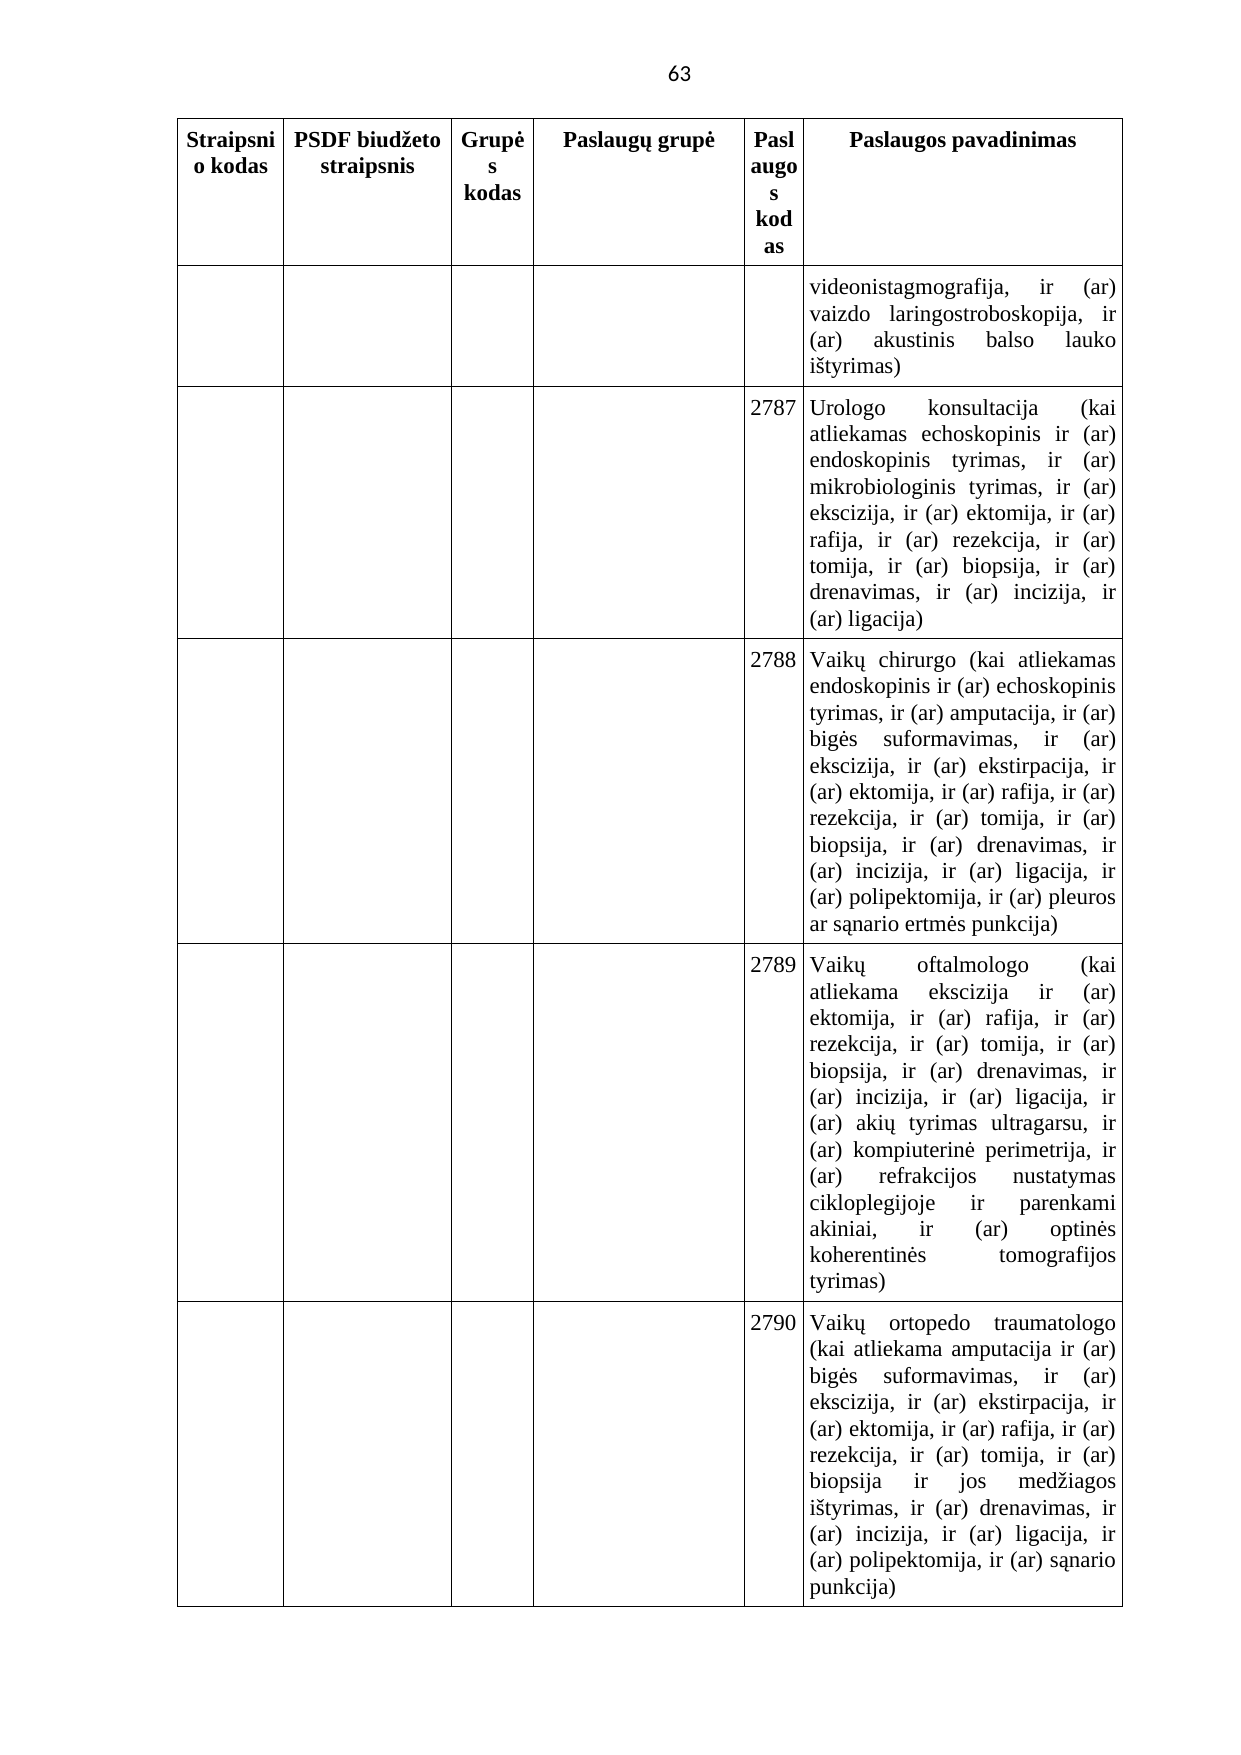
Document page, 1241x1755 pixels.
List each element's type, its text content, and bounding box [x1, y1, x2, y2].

table_cell [534, 1302, 744, 1606]
table_cell [284, 639, 451, 943]
table_header Paslaugos pavadinimas [804, 119, 1122, 265]
table_header PSDF biudžeto straipsnis [284, 119, 451, 265]
table_cell [534, 944, 744, 1301]
table_cell [452, 387, 533, 638]
table_cell [284, 944, 451, 1301]
table_cell [178, 639, 283, 943]
table_cell [745, 266, 803, 386]
table_cell [284, 266, 451, 386]
table_cell [452, 944, 533, 1301]
table_header Paslaugų grupė [534, 119, 744, 265]
table_cell [178, 944, 283, 1301]
table_header Paslaugos kodas [745, 119, 803, 265]
table_cell videonistagmografija, ir (ar) vaizdo laringostroboskopija, ir (ar) akustinis balso lauko ištyrimas) [804, 266, 1122, 386]
table_cell [178, 1302, 283, 1606]
table_cell 2787 [745, 387, 803, 638]
table_header Straipsnio kodas [178, 119, 283, 265]
table_cell Urologo konsultacija (kai atliekamas echoskopinis ir (ar) endoskopinis tyrimas, ir (ar) mikrobiologinis tyrimas, ir (ar) ekscizija, ir (ar) ektomija, ir (ar) rafija, ir (ar) rezekcija, ir (ar) tomija, ir (ar) biopsija, ir (ar) drenavimas, ir (ar) incizija, ir (ar) ligacija) [804, 387, 1122, 638]
table_cell [452, 1302, 533, 1606]
table_cell [452, 639, 533, 943]
table_cell [178, 387, 283, 638]
table_cell [452, 266, 533, 386]
table_cell [534, 639, 744, 943]
table_cell [284, 387, 451, 638]
table_header Grupės kodas [452, 119, 533, 265]
table_cell [284, 1302, 451, 1606]
table_cell 2788 [745, 639, 803, 943]
table_cell Vaikų ortopedo traumatologo (kai atliekama amputacija ir (ar) bigės suformavimas, ir (ar) ekscizija, ir (ar) ekstirpacija, ir (ar) ektomija, ir (ar) rafija, ir (ar) rezekcija, ir (ar) tomija, ir (ar) biopsija ir jos medžiagos ištyrimas, ir (ar) drenavimas, ir (ar) incizija, ir (ar) ligacija, ir (ar) polipektomija, ir (ar) sąnario punkcija) [804, 1302, 1122, 1606]
table_cell 2790 [745, 1302, 803, 1606]
table_cell Vaikų oftalmologo (kai atliekama ekscizija ir (ar) ektomija, ir (ar) rafija, ir (ar) rezekcija, ir (ar) tomija, ir (ar) biopsija, ir (ar) drenavimas, ir (ar) incizija, ir (ar) ligacija, ir (ar) akių tyrimas ultragarsu, ir (ar) kompiuterinė perimetrija, ir (ar) refrakcijos nustatymas cikloplegijoje ir parenkami akiniai, ir (ar) optinės koherentinės tomografijos tyrimas) [804, 944, 1122, 1301]
table_cell [178, 266, 283, 386]
table_cell [534, 266, 744, 386]
table_cell 2789 [745, 944, 803, 1301]
table_cell Vaikų chirurgo (kai atliekamas endoskopinis ir (ar) echoskopinis tyrimas, ir (ar) amputacija, ir (ar) bigės suformavimas, ir (ar) ekscizija, ir (ar) ekstirpacija, ir (ar) ektomija, ir (ar) rafija, ir (ar) rezekcija, ir (ar) tomija, ir (ar) biopsija, ir (ar) drenavimas, ir (ar) incizija, ir (ar) ligacija, ir (ar) polipektomija, ir (ar) pleuros ar sąnario ertmės punkcija) [804, 639, 1122, 943]
table_cell [534, 387, 744, 638]
